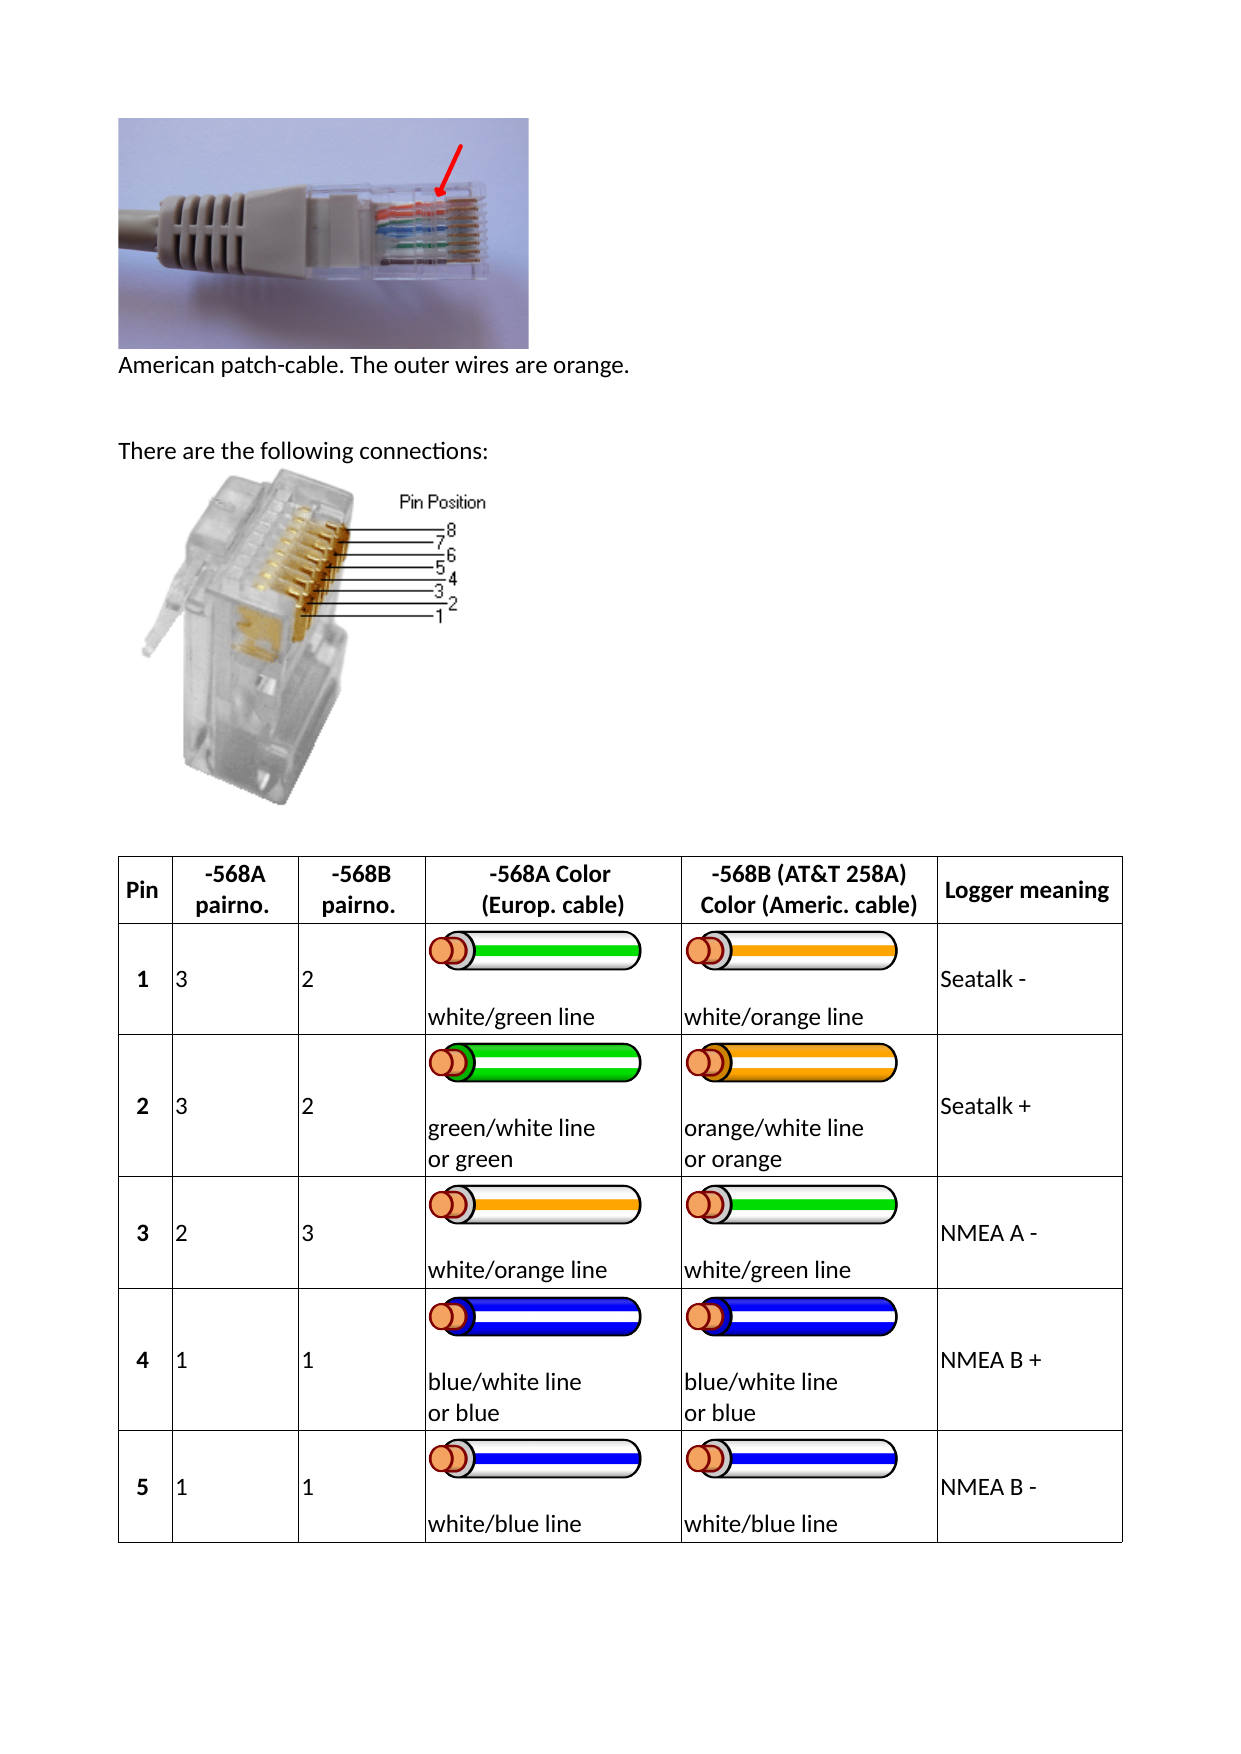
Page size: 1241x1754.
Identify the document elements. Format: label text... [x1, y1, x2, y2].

table_header Pin [119, 857, 172, 923]
table_cell white/green line [426, 924, 681, 1034]
table_cell 1 [299, 1431, 425, 1542]
picture [427, 1179, 678, 1255]
table_cell blue/white line or blue [426, 1289, 681, 1430]
table_cell white/orange line [426, 1255, 681, 1288]
table_cell white/orange line [682, 924, 937, 1034]
table_cell NMEA A - [938, 1177, 1122, 1288]
table_cell white/blue line [426, 1509, 681, 1542]
table_cell white/blue line [682, 1509, 937, 1542]
table_cell blue/white line or blue [682, 1289, 937, 1430]
table_header Logger meaning [938, 857, 1122, 923]
table_cell 1 [173, 1431, 298, 1542]
table_cell 2 [299, 924, 425, 1034]
table_header -568B (AT&T 258A) Color (Americ. cable) [682, 857, 937, 923]
picture [684, 1037, 935, 1113]
table_cell 2 [119, 1035, 172, 1176]
table_cell NMEA B + [938, 1289, 1122, 1430]
table_cell green/white line or green [426, 1113, 681, 1176]
picture [118, 465, 490, 813]
picture [118, 118, 529, 349]
table_cell Seatalk + [938, 1035, 1122, 1176]
table_cell 3 [173, 924, 298, 1034]
table_cell 1 [299, 1289, 425, 1430]
table_cell orange/white line or orange [682, 1113, 937, 1176]
picture [684, 1291, 935, 1367]
picture [427, 925, 678, 1001]
table_cell Seatalk - [938, 924, 1122, 1034]
table_cell 3 [119, 1177, 172, 1288]
picture [684, 1179, 935, 1255]
table_cell 3 [299, 1177, 425, 1288]
table_cell NMEA B - [938, 1431, 1122, 1542]
text American patch-cable. The outer wires are orange. [118, 349, 1122, 380]
table_cell [426, 1177, 681, 1254]
table_header -568A Color (Europ. cable) [426, 857, 681, 923]
text There are the following connections: [118, 435, 1122, 466]
picture [427, 1291, 678, 1367]
picture [427, 1037, 678, 1113]
table_header -568B pairno. [299, 857, 425, 923]
picture [684, 925, 935, 1001]
picture [427, 1433, 678, 1509]
table_cell white/green line [682, 1255, 937, 1288]
table_cell 1 [173, 1289, 298, 1430]
table_cell 1 [119, 924, 172, 1034]
table_header -568A pairno. [173, 857, 298, 923]
table_cell 2 [173, 1177, 298, 1288]
table_cell 3 [173, 1035, 298, 1176]
table_cell 2 [299, 1035, 425, 1176]
table_cell 4 [119, 1289, 172, 1430]
picture [684, 1433, 935, 1509]
table_cell 5 [119, 1431, 172, 1542]
